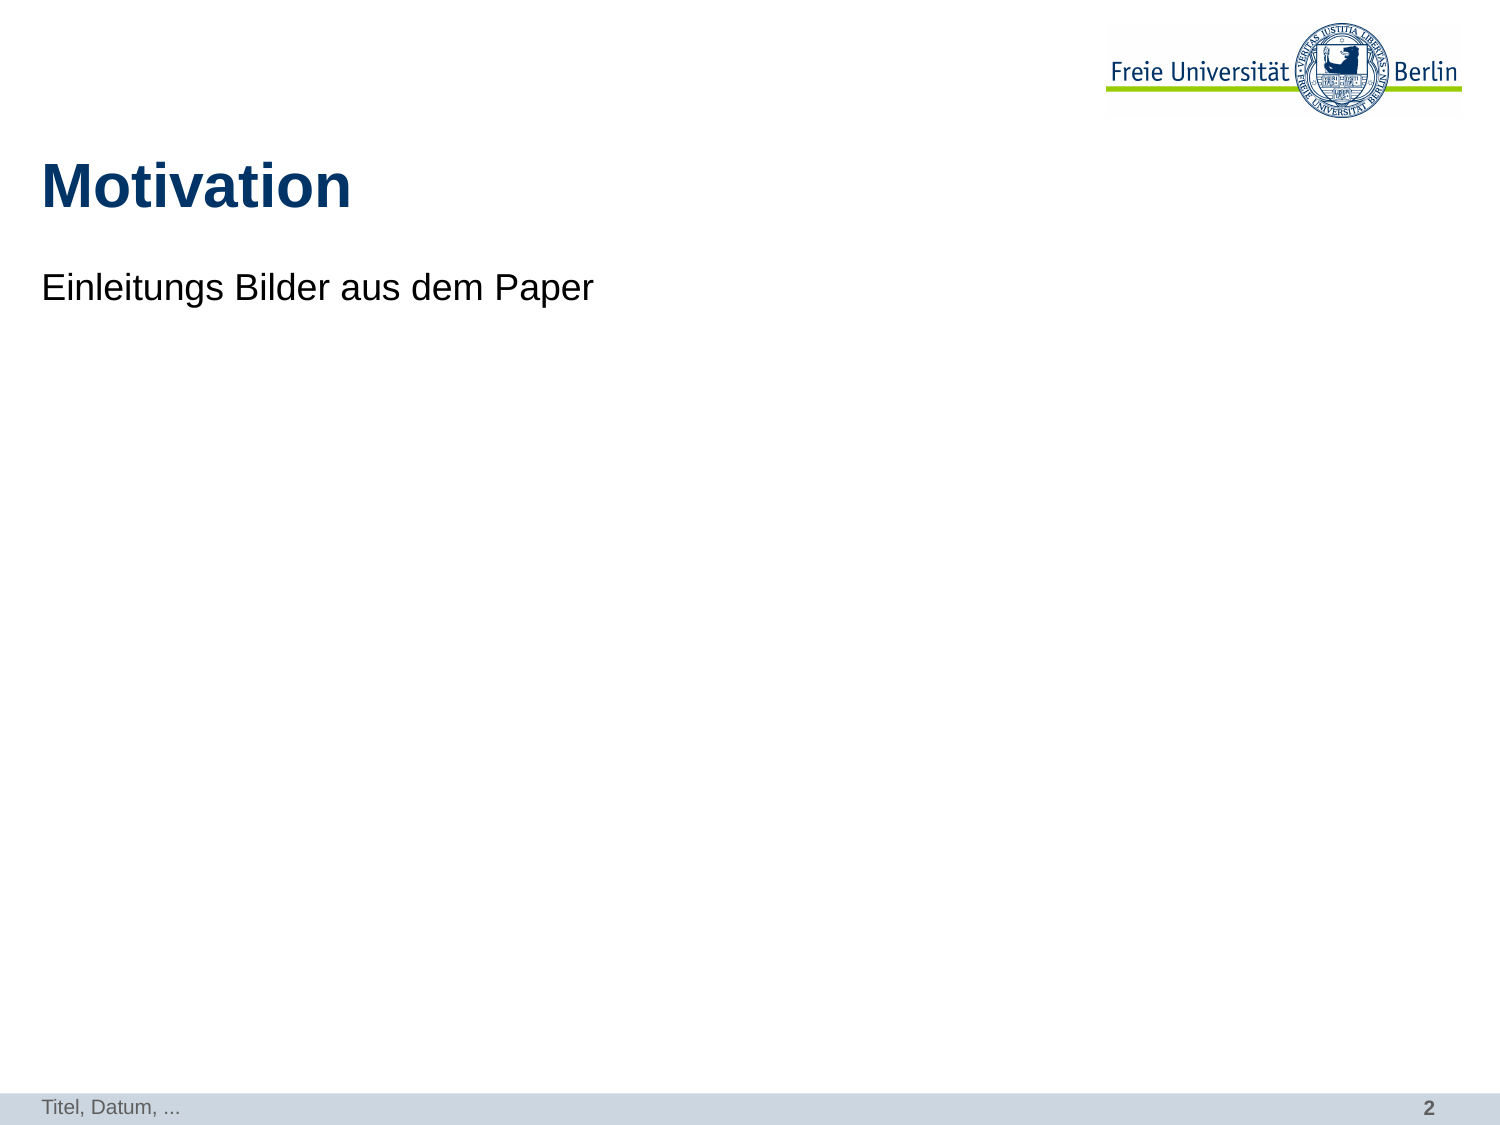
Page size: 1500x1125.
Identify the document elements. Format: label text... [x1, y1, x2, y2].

picture [1106, 23, 1462, 118]
list Einleitungs Bilder aus dem Paper [41, 265, 1460, 1064]
title Motivation [41, 149, 1460, 222]
